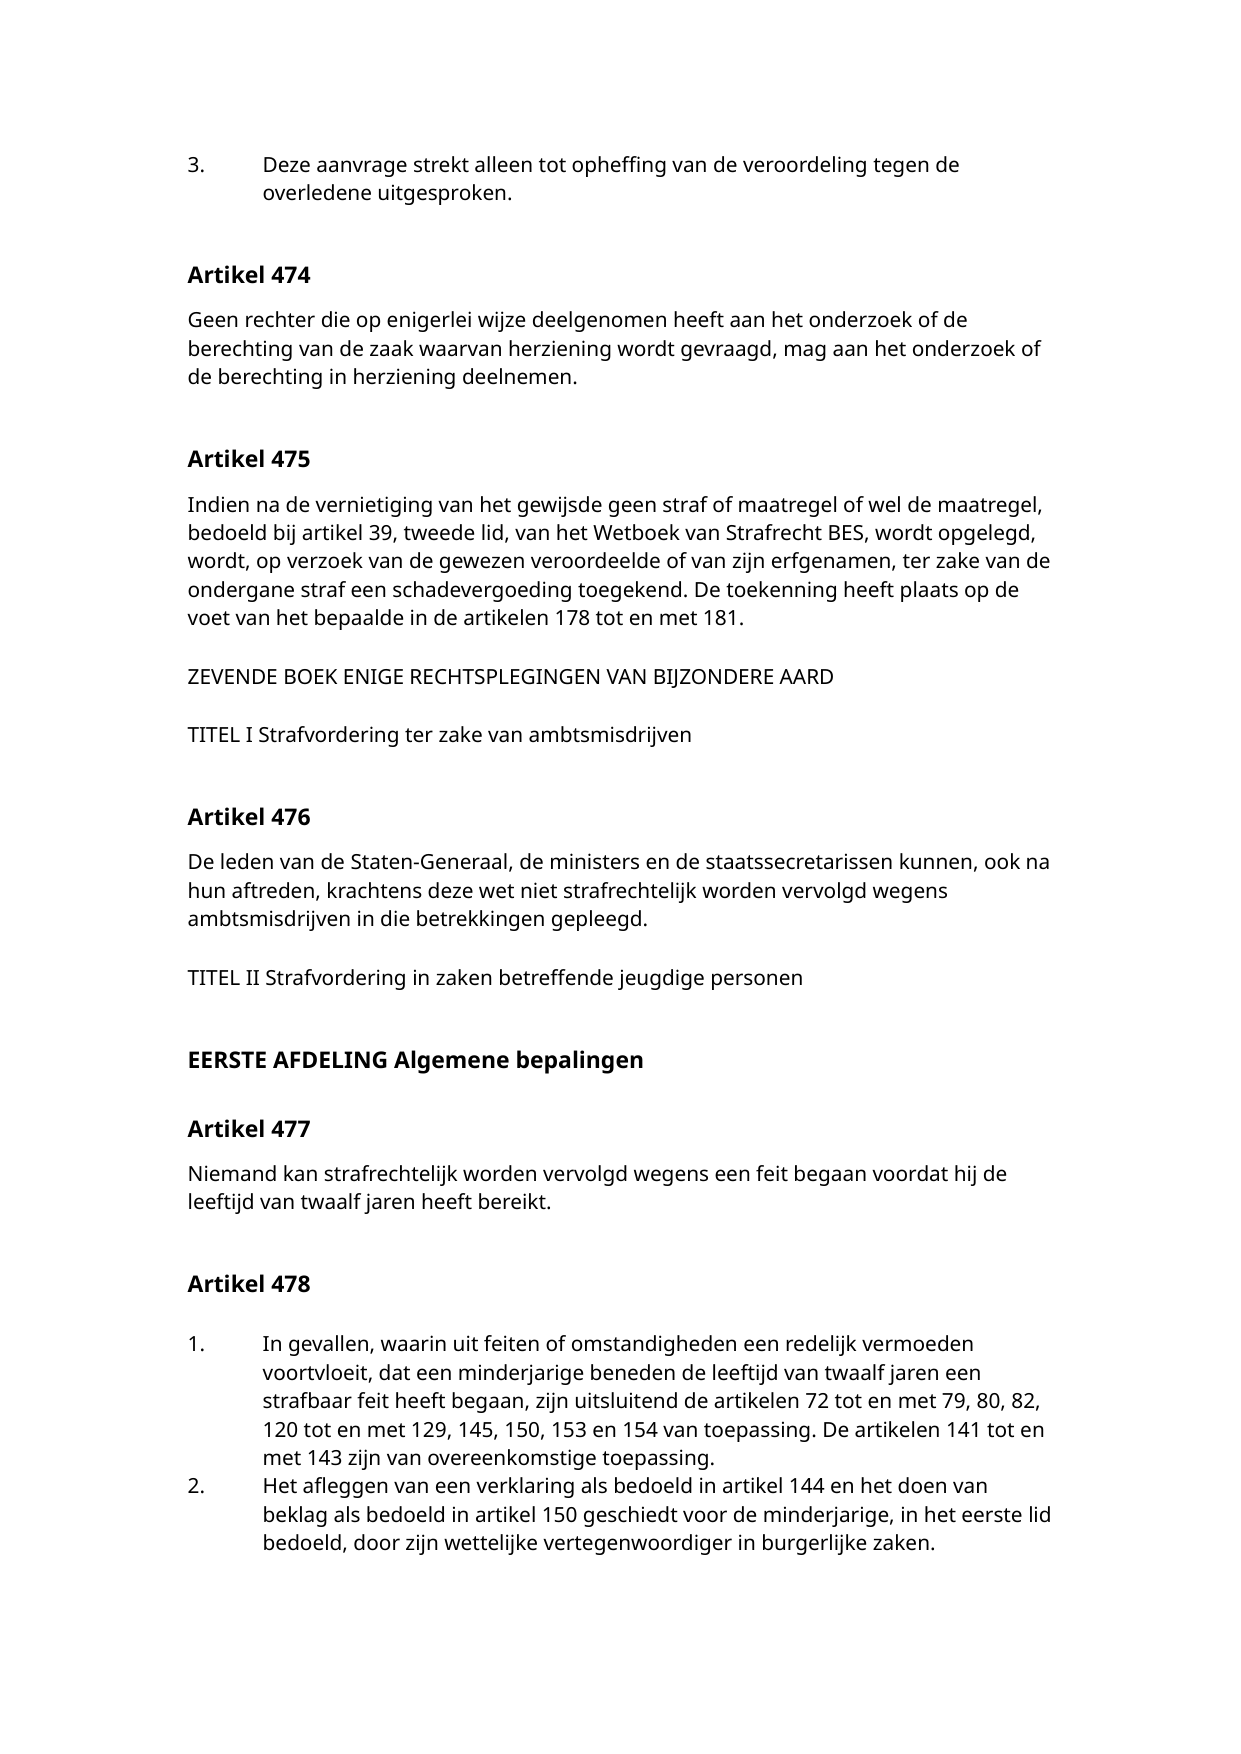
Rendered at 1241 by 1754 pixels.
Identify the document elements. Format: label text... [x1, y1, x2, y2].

text De leden van de Staten-Generaal, de ministers en de staatssecretarissen kunnen, ook na hun aftreden, krachtens deze wet niet strafrechtelijk worden vervolgd wegens ambtsmisdrijven in die betrekkingen gepleegd. [187, 847, 1053, 933]
subtitle EERSTE AFDELING Algemene bepalingen [187, 1044, 1053, 1075]
subtitle Artikel 474 [187, 259, 1053, 291]
text Indien na de vernietiging van het gewijsde geen straf of maatregel of wel de maatregel, bedoeld bij artikel 39, tweede lid, van het Wetboek van Strafrecht BES, wordt opgelegd, wordt, op verzoek van de gewezen veroordeelde of van zijn erfgenamen, ter zake van de ondergane straf een schadevergoeding toegekend. De toekenning heeft plaats op de voet van het bepaalde in de artikelen 178 tot en met 181. [187, 490, 1053, 632]
subtitle Artikel 477 [187, 1112, 1053, 1144]
subtitle Artikel 476 [187, 801, 1053, 832]
subtitle Artikel 475 [187, 443, 1053, 475]
subtitle Artikel 478 [187, 1268, 1053, 1299]
subtitle TITEL I Strafvordering ter zake van ambtsmisdrijven [187, 720, 1053, 749]
list Het afleggen van een verklaring als bedoeld in artikel 144 en het doen van beklag als bedoeld in artikel 150 geschiedt voor de minderjarige, in het eerste lid bedoeld, door zijn wettelijke vertegenwoordiger in burgerlijke zaken. [187, 1472, 1053, 1557]
text Geen rechter die op enigerlei wijze deelgenomen heeft aan het onderzoek of de berechting van de zaak waarvan herziening wordt gevraagd, mag aan het onderzoek of de berechting in herziening deelnemen. [187, 306, 1053, 391]
subtitle TITEL II Strafvordering in zaken betreffende jeugdige personen [187, 963, 1053, 991]
text Niemand kan strafrechtelijk worden vervolgd wegens een feit begaan voordat hij de leeftijd van twaalf jaren heeft bereikt. [187, 1159, 1053, 1216]
list In gevallen, waarin uit feiten of omstandigheden een redelijk vermoeden voortvloeit, dat een minderjarige beneden de leeftijd van twaalf jaren een strafbaar feit heeft begaan, zijn uitsluitend de artikelen 72 tot en met 79, 80, 82, 120 tot en met 129, 145, 150, 153 en 154 van toepassing. De artikelen 141 tot en met 143 zijn van overeenkomstige toepassing. [187, 1329, 1053, 1472]
list Deze aanvrage strekt alleen tot opheffing van de veroordeling tegen de overledene uitgesproken. [187, 150, 1053, 207]
subtitle ZEVENDE BOEK ENIGE RECHTSPLEGINGEN VAN BIJZONDERE AARD [187, 662, 1053, 690]
